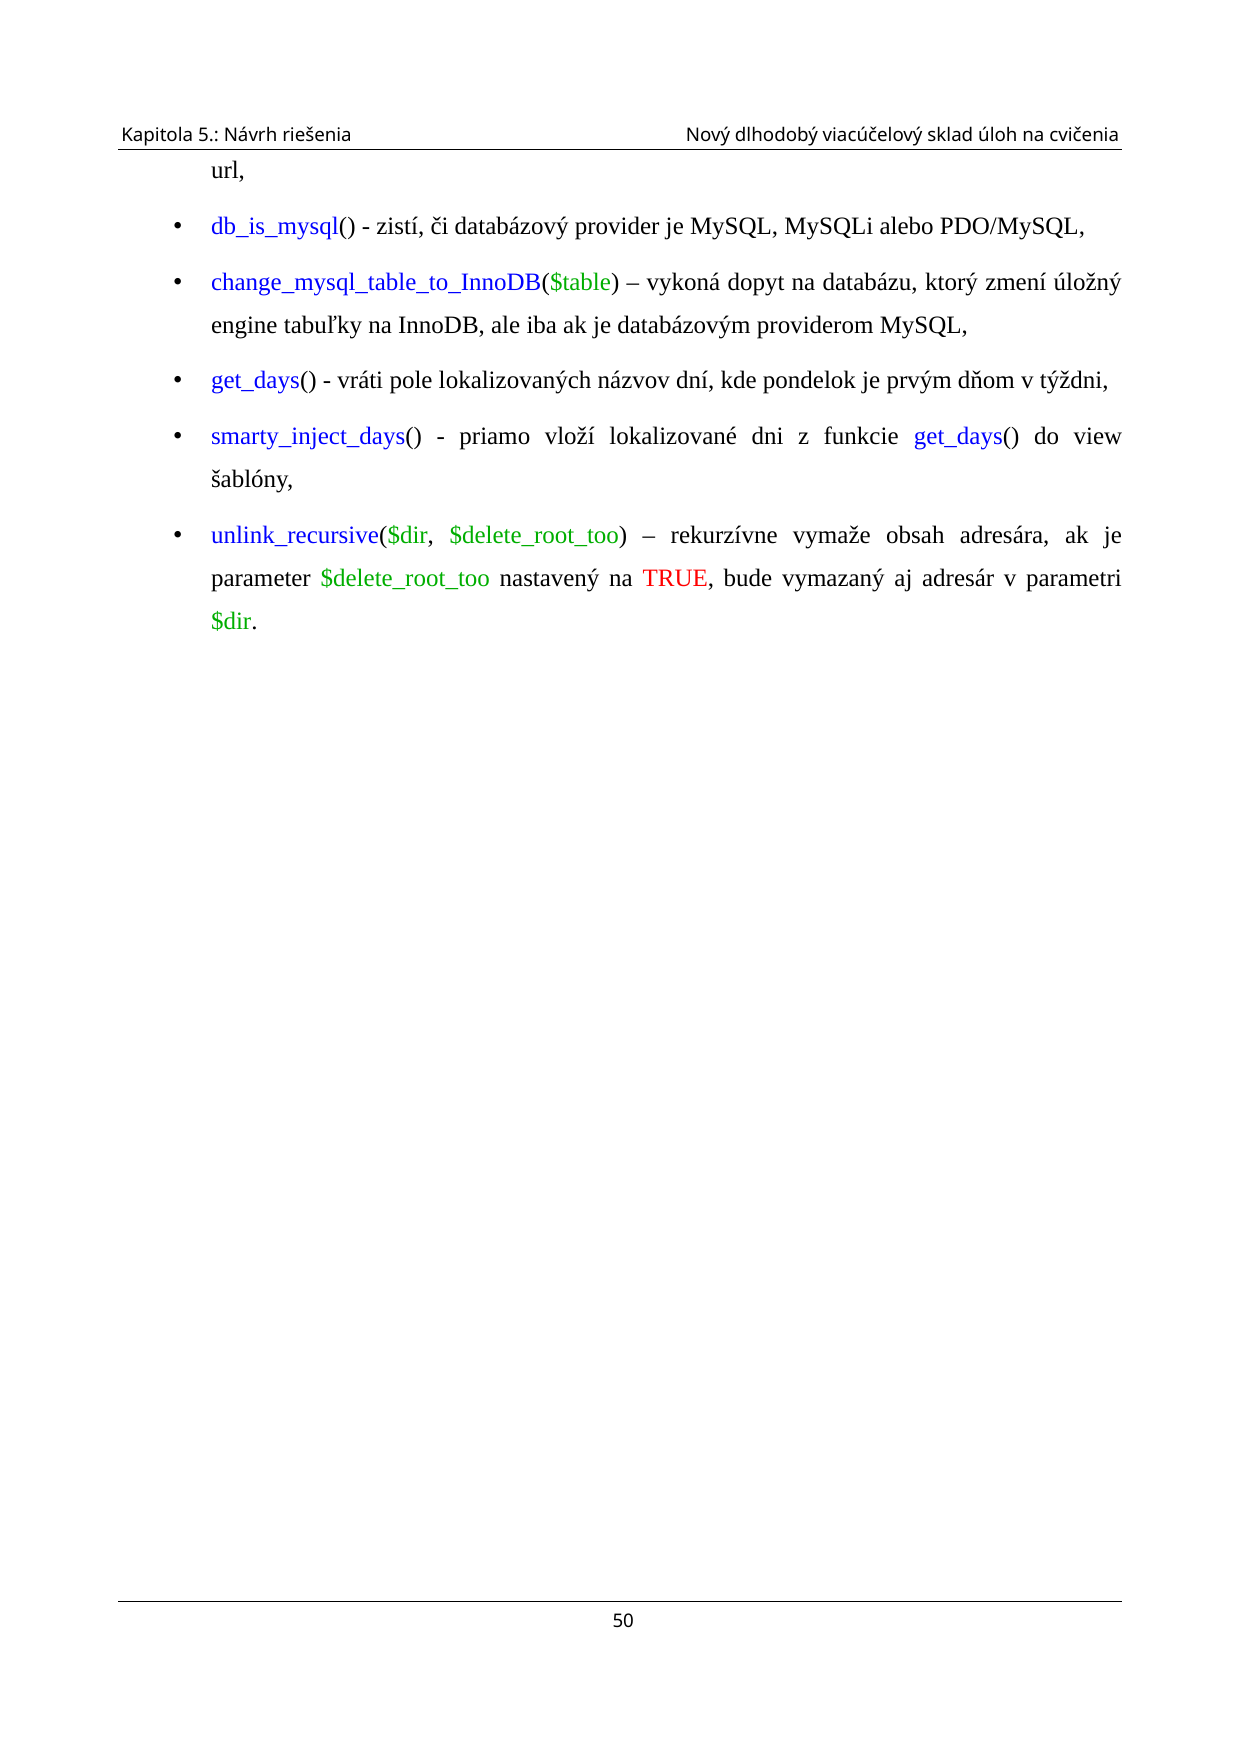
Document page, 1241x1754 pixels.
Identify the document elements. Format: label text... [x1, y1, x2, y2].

list change_mysql_table_to_InnoDB($table) – vykoná dopyt na databázu, ktorý zmení úložný engine tabuľky na InnoDB, ale iba ak je databázovým providerom MySQL, [173, 267, 1122, 339]
list unlink_recursive($dir, $delete_root_too) – rekurzívne vymaže obsah adresára, ak je parameter $delete_root_too nastavený na TRUE, bude vymazaný aj adresár v parametri $dir. [173, 520, 1122, 635]
list get_days() - vráti pole lokalizovaných názvov dní, kde pondelok je prvým dňom v týždni, [173, 366, 1122, 394]
list db_is_mysql() - zistí, či databázový provider je MySQL, MySQLi alebo PDO/MySQL, [173, 211, 1122, 240]
list smarty_inject_days() - priamo vloží lokalizované dni z funkcie get_days() do view šablóny, [173, 421, 1122, 493]
list url, [173, 156, 1122, 184]
